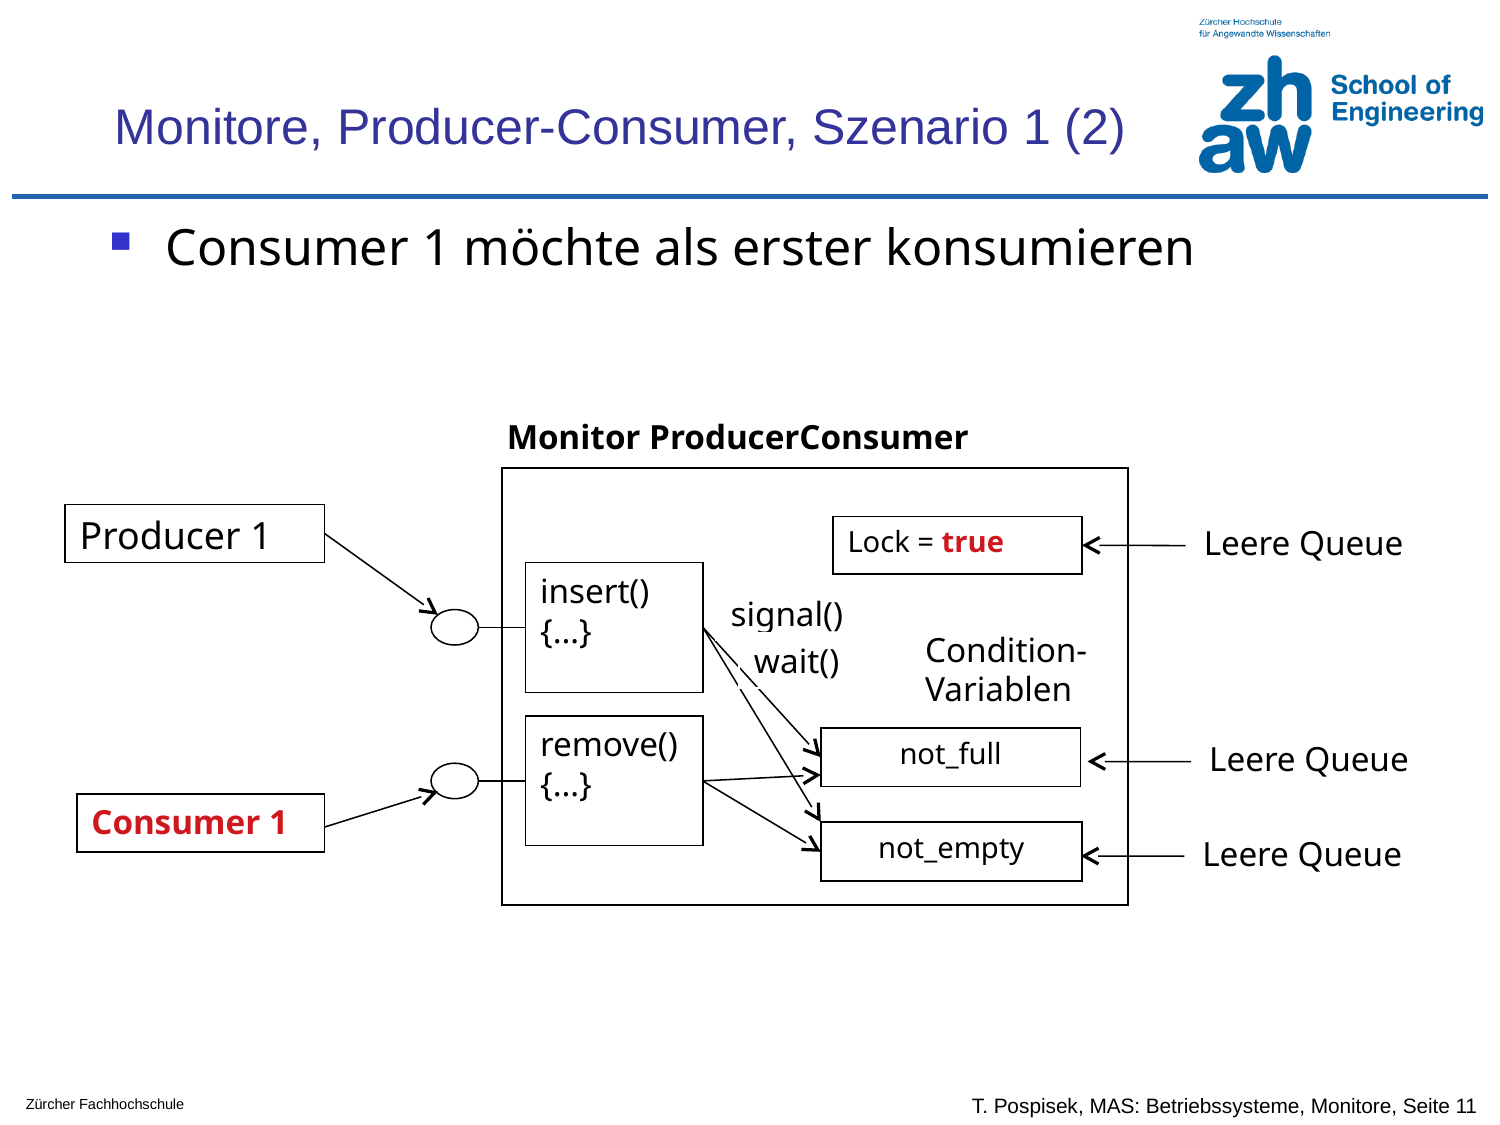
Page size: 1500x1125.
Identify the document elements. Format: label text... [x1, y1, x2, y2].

text_box Consumer 1 möchte als erster konsumieren [94, 207, 1211, 283]
text_box Leere Queue [1194, 731, 1425, 786]
picture [1199, 19, 1483, 173]
text_box Lock = true [832, 516, 1082, 575]
text_box not_full [820, 727, 1081, 787]
text_box [713, 641, 739, 683]
text_box Leere Queue [1188, 515, 1419, 570]
text_box [501, 628, 790, 780]
text_box Condition- Variablen [910, 621, 1103, 716]
text_box not_empty [820, 822, 1082, 882]
text_box Leere Queue [1187, 825, 1418, 881]
text_box [718, 641, 739, 664]
text_box Monitor ProducerConsumer [492, 408, 984, 464]
text_box signal() [715, 585, 859, 641]
text_box remove() {…} [525, 715, 703, 846]
text_box [430, 763, 479, 799]
text_box [430, 609, 479, 646]
text_box Producer 1 [64, 504, 325, 563]
text_box wait() [739, 633, 855, 688]
text_box insert() {…} [525, 562, 703, 693]
text_box [501, 467, 1128, 905]
text_box Consumer 1 [76, 794, 325, 852]
title Monitore, Producer-Consumer, Szenario 1 (2) [99, 50, 1379, 163]
